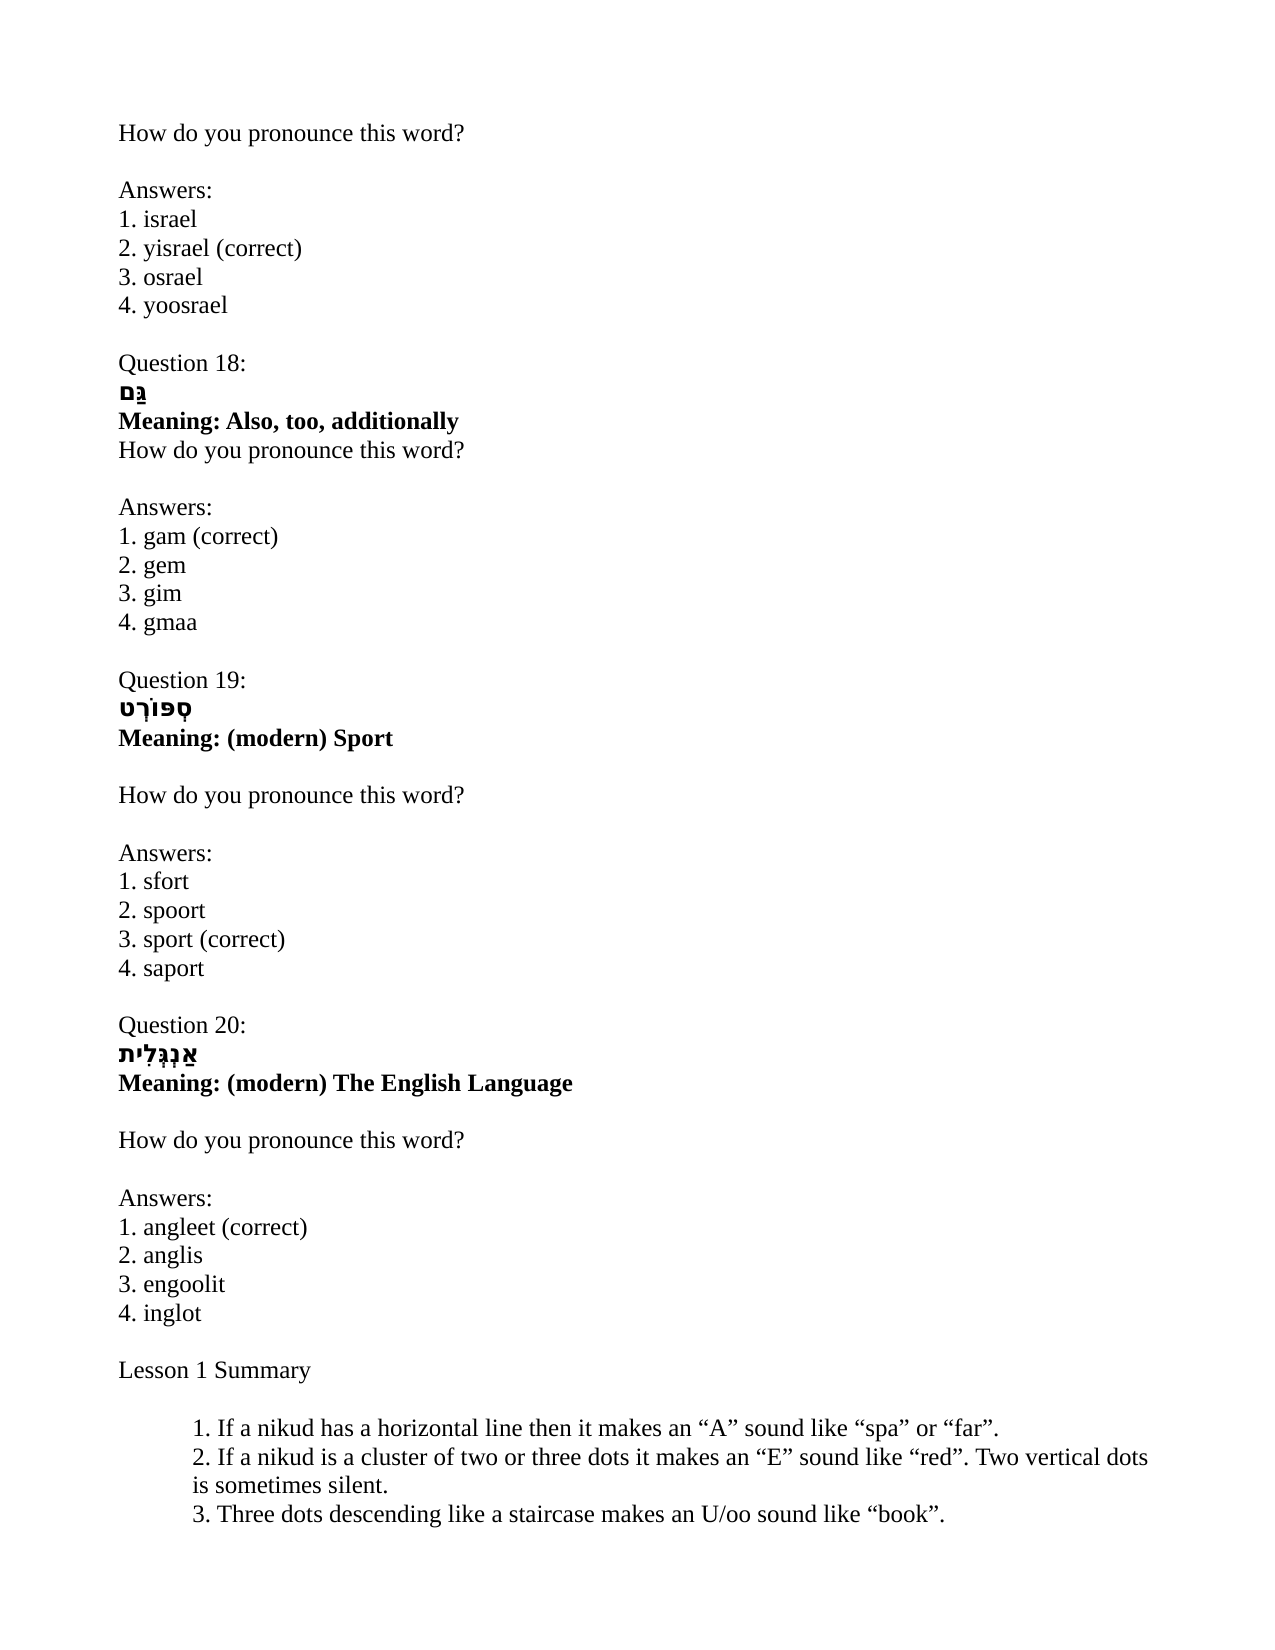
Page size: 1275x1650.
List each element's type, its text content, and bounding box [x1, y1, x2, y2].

text אַנְגְּלִית [118, 1039, 1157, 1068]
text Question 20: [118, 1010, 1157, 1039]
text Question 18: [118, 348, 1157, 377]
text Meaning: (modern) The English Language [118, 1068, 1157, 1097]
text 4. gmaa [118, 607, 1157, 636]
text 4. yoosrael [118, 291, 1157, 319]
text 2. yisrael (correct) [118, 233, 1157, 262]
text 2. spoort [118, 895, 1157, 924]
text Meaning: Also, too, additionally [118, 406, 1157, 435]
text Answers: [118, 1183, 1157, 1212]
text 4. saport [118, 953, 1157, 981]
text 1. israel [118, 204, 1157, 233]
text 4. inglot [118, 1298, 1157, 1327]
text 3. sport (correct) [118, 924, 1157, 953]
text Answers: [118, 838, 1157, 866]
text 1. gam (correct) [118, 521, 1157, 550]
text 1. sfort [118, 866, 1157, 895]
text Answers: [118, 492, 1157, 521]
text Answers: [118, 176, 1157, 204]
text 2. If a nikud is a cluster of two or three dots it makes an “E” sound like “red”. Two vertical dots is sometimes silent. [192, 1442, 1157, 1499]
text 1. If a nikud has a horizontal line then it makes an “A” sound like “spa” or “far”. [192, 1413, 1157, 1442]
text 3. osrael [118, 262, 1157, 291]
text How do you pronounce this word? [118, 435, 1157, 463]
text 2. anglis [118, 1241, 1157, 1269]
text 1. angleet (correct) [118, 1212, 1157, 1241]
text 2. gem [118, 550, 1157, 578]
text סְפּוֹרְט [118, 693, 1157, 723]
text גַּם [118, 377, 1157, 406]
text 3. Three dots descending like a staircase makes an U/oo sound like “book”. [192, 1499, 1157, 1528]
text 3. engoolit [118, 1269, 1157, 1298]
text Question 19: [118, 665, 1157, 693]
text 3. gim [118, 578, 1157, 607]
text Lesson 1 Summary [118, 1356, 1157, 1384]
text How do you pronounce this word? [118, 118, 1157, 147]
text Meaning: (modern) Sport [118, 723, 1157, 751]
text How do you pronounce this word? [118, 1126, 1157, 1154]
text How do you pronounce this word? [118, 780, 1157, 809]
